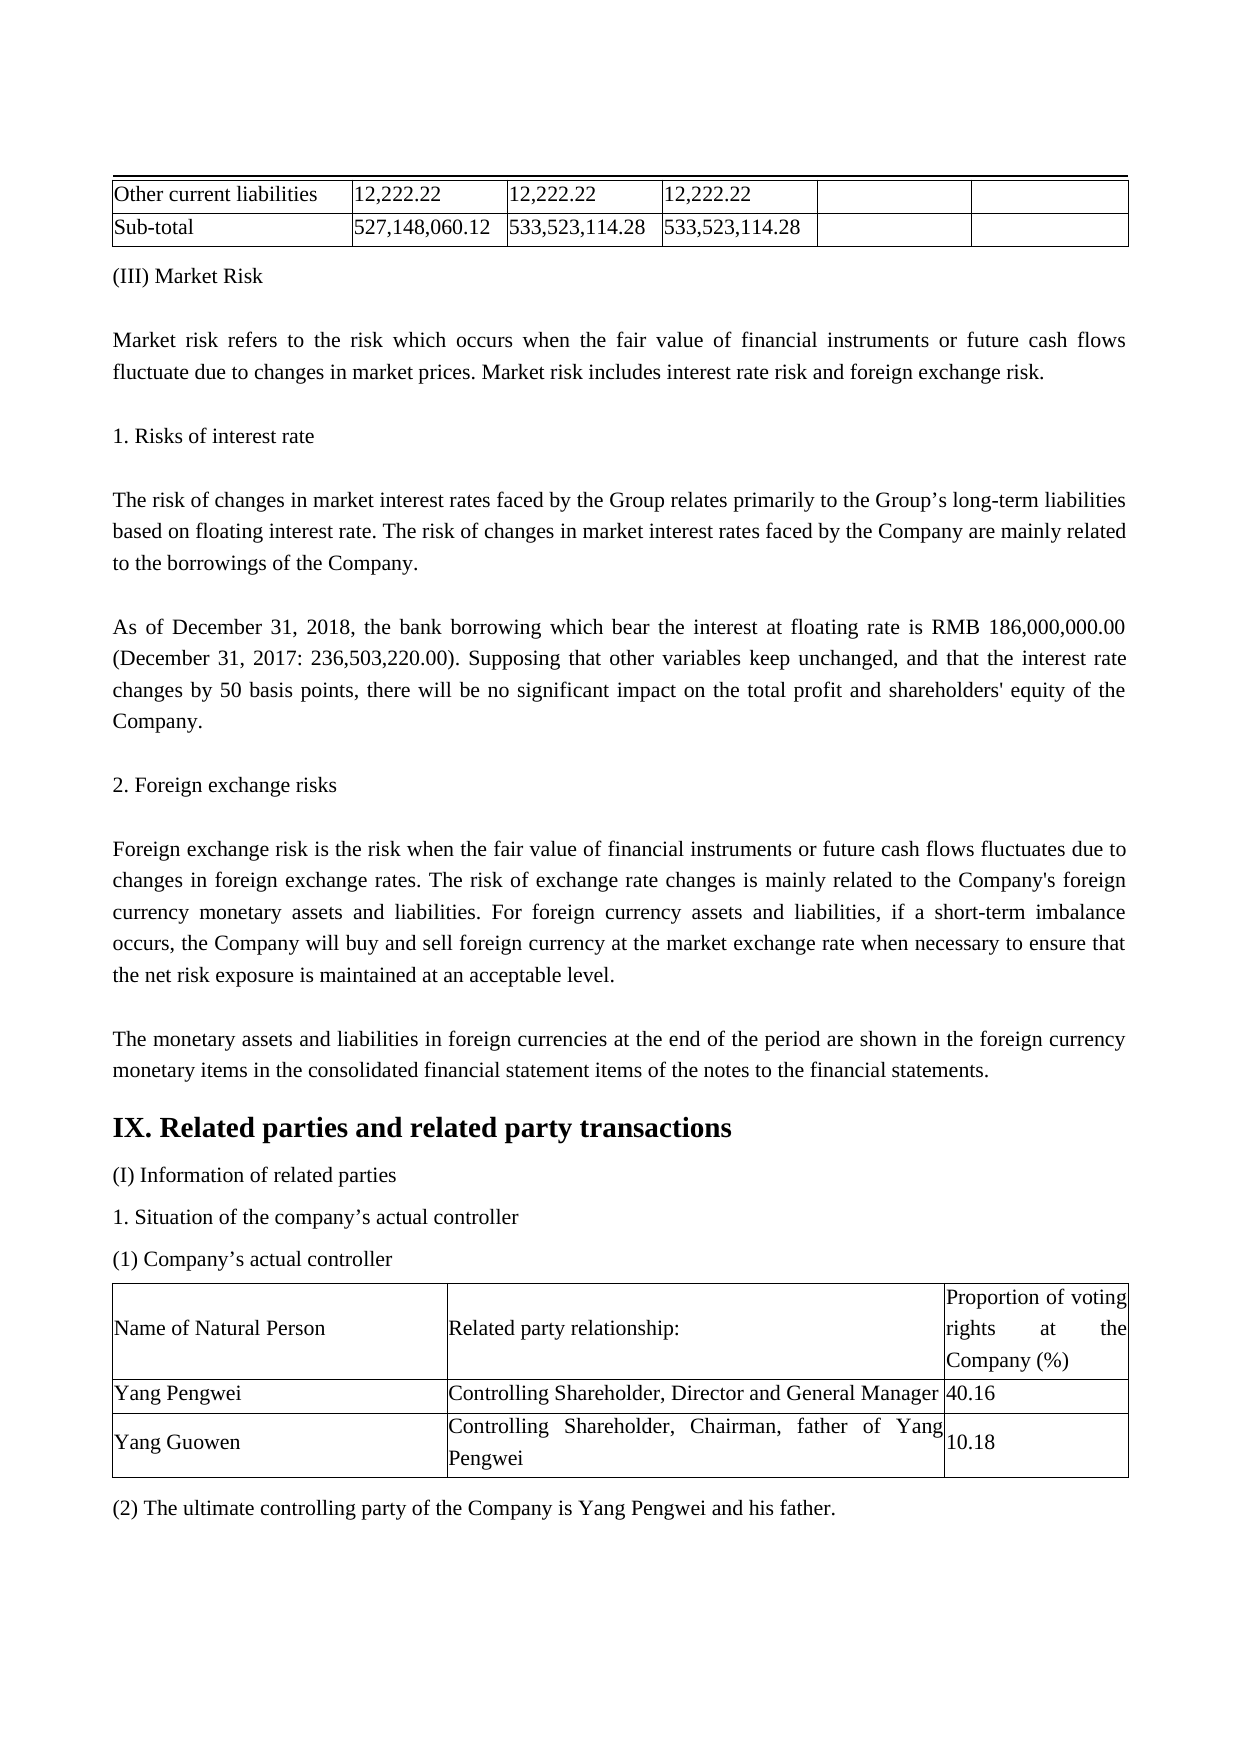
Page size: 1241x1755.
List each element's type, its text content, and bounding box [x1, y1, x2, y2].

text (2) The ultimate controlling party of the Company is Yang Pengwei and his father. [112, 1494, 1128, 1520]
table_cell Other current liabilities [113, 181, 352, 213]
table_cell Controlling Shareholder, Director and General Manager [448, 1380, 944, 1412]
table_cell [818, 181, 971, 213]
text (1) Company’s actual controller [112, 1246, 1128, 1271]
text 1. Risks of interest rate [112, 423, 1128, 448]
text IX. Related parties and related party transactions [112, 1110, 1128, 1144]
table_cell 533,523,114.28 [663, 214, 817, 246]
text 2. Foreign exchange risks [112, 772, 1128, 797]
table_cell Yang Guowen [113, 1414, 447, 1477]
table_cell 527,148,060.12 [353, 214, 507, 246]
table_cell Yang Pengwei [113, 1380, 447, 1412]
table_cell Controlling Shareholder, Chairman, father of Yang Pengwei [448, 1414, 944, 1477]
table_cell 10.18 [945, 1414, 1128, 1477]
table_cell [972, 214, 1128, 246]
text (III) Market Risk [112, 263, 1128, 289]
text The monetary assets and liabilities in foreign currencies at the end of the period are shown in the foreign currency monetary items in the consolidated financial statement items of the notes to the financial statements. [112, 1026, 1128, 1082]
table_header Related party relationship: [448, 1284, 944, 1379]
text (I) Information of related parties [112, 1162, 1128, 1188]
text Foreign exchange risk is the risk when the fair value of financial instruments or future cash flows fluctuates due to changes in foreign exchange rates. The risk of exchange rate changes is mainly related to the Company's foreign currency monetary assets and liabilities. For foreign currency assets and liabilities, if a short-term imbalance occurs, the Company will buy and sell foreign currency at the market exchange rate when necessary to ensure that the net risk exposure is maintained at an acceptable level. [112, 836, 1128, 987]
table_cell [972, 181, 1128, 213]
table_cell 12,222.22 [353, 181, 507, 213]
text The risk of changes in market interest rates faced by the Group relates primarily to the Group’s long-term liabilities based on floating interest rate. The risk of changes in market interest rates faced by the Company are mainly related to the borrowings of the Company. [112, 487, 1128, 575]
table_header Proportion of voting rights at the Company (%) [945, 1284, 1128, 1379]
table_cell 12,222.22 [508, 181, 662, 213]
text 1. Situation of the company’s actual controller [112, 1204, 1128, 1229]
table_cell 12,222.22 [663, 181, 817, 213]
table_cell 40.16 [945, 1380, 1128, 1412]
table_cell [818, 214, 971, 246]
table_cell Sub-total [113, 214, 352, 246]
text Market risk refers to the risk which occurs when the fair value of financial instruments or future cash flows fluctuate due to changes in market prices. Market risk includes interest rate risk and foreign exchange risk. [112, 327, 1128, 384]
table_cell 533,523,114.28 [508, 214, 662, 246]
table_header Name of Natural Person [113, 1284, 447, 1379]
text As of December 31, 2018, the bank borrowing which bear the interest at floating rate is RMB 186,000,000.00 (December 31, 2017: 236,503,220.00). Supposing that other variables keep unchanged, and that the interest rate changes by 50 basis points, there will be no significant impact on the total profit and shareholders' equity of the Company. [112, 614, 1128, 733]
